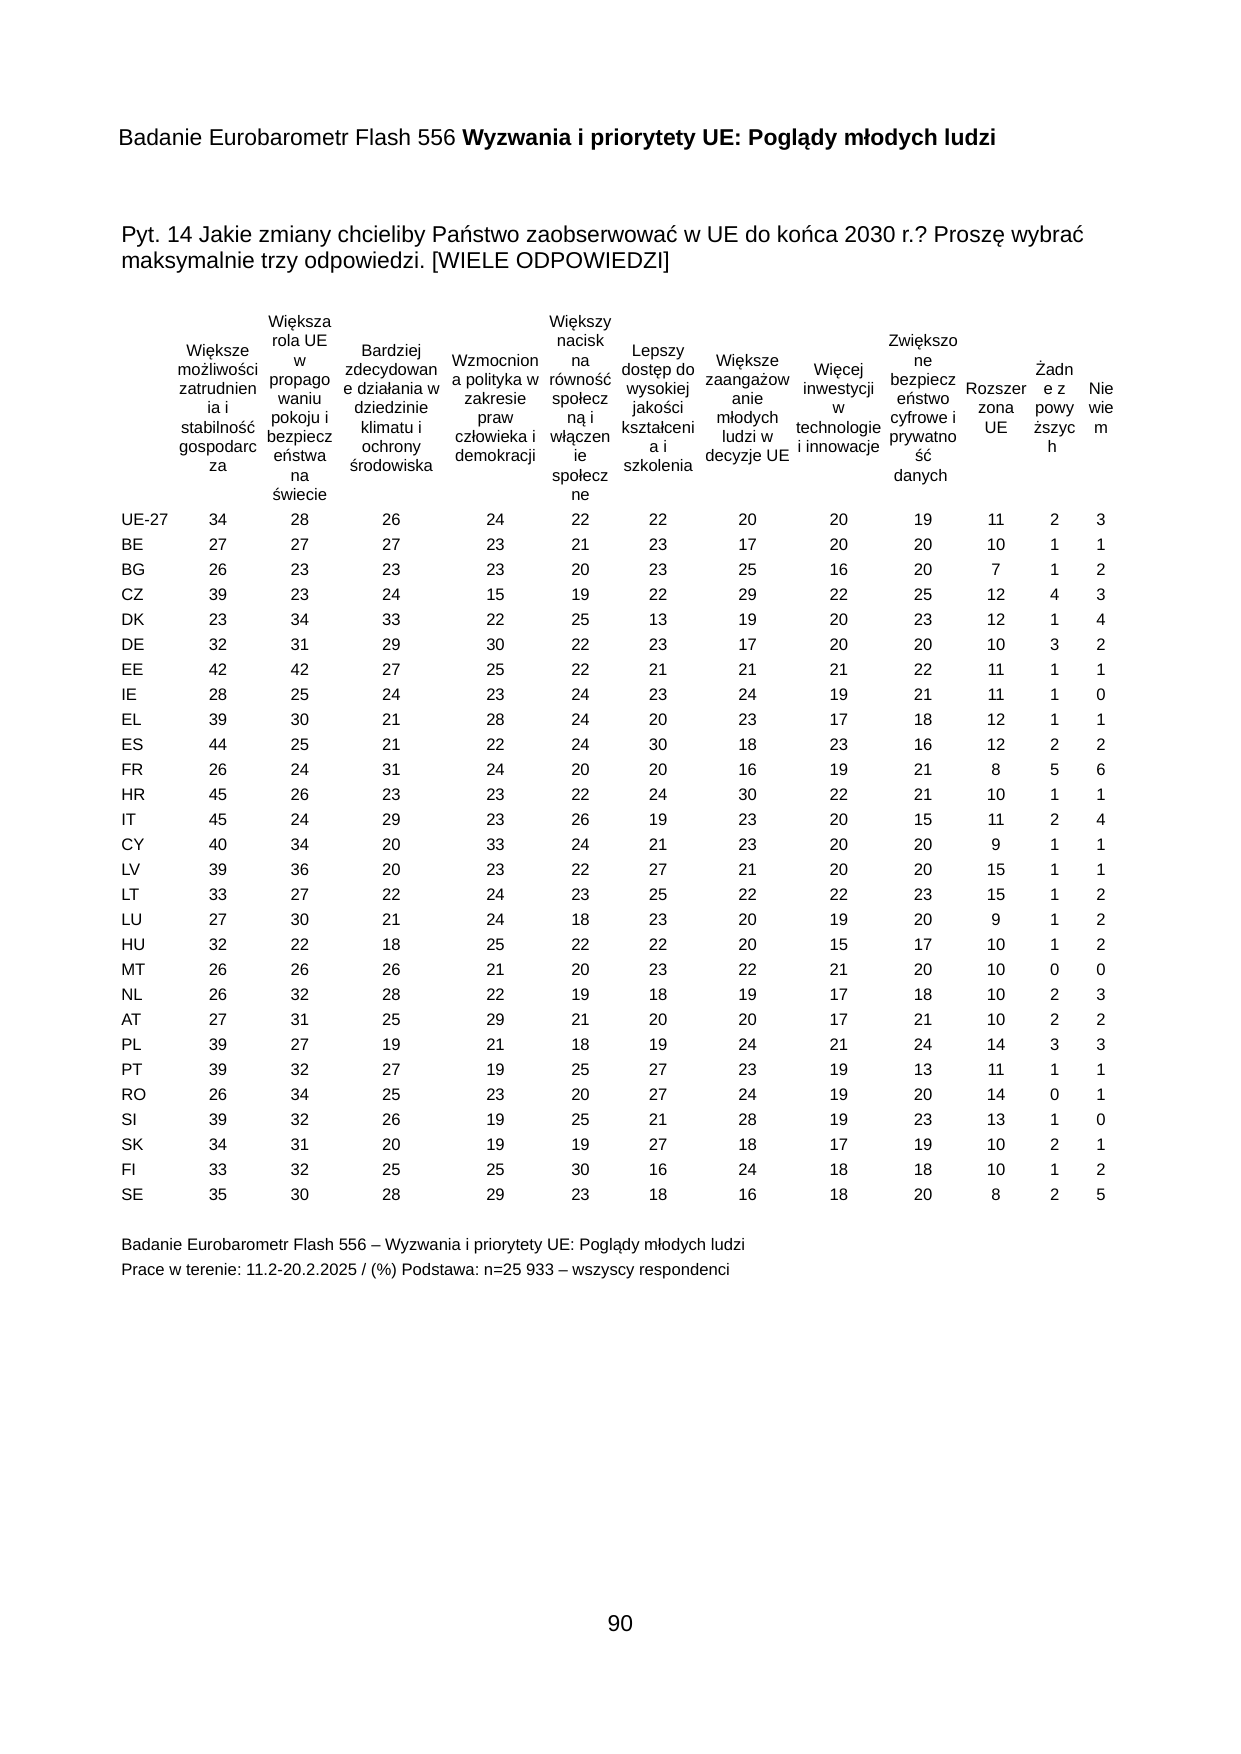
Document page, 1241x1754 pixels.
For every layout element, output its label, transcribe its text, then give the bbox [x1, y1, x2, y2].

table_cell 15 [444, 582, 546, 607]
table_cell 23 [444, 857, 546, 882]
table_cell 3 [1079, 982, 1123, 1007]
table_cell 24 [444, 882, 546, 907]
table_cell 29 [444, 1007, 546, 1032]
table_cell 33 [444, 832, 546, 857]
table_cell 22 [444, 982, 546, 1007]
table_cell 34 [261, 607, 338, 632]
table_cell 20 [884, 1182, 962, 1207]
table_cell [1030, 277, 1079, 309]
table_cell [793, 277, 884, 309]
table_cell 21 [884, 782, 962, 807]
table_cell 2 [1079, 882, 1123, 907]
table_cell 19 [793, 1107, 884, 1132]
table_cell 21 [614, 1107, 702, 1132]
table_cell 26 [261, 957, 338, 982]
table_cell 27 [338, 532, 444, 557]
table_cell 39 [174, 1057, 261, 1082]
table_cell 2 [1030, 1132, 1079, 1157]
table_cell 28 [261, 507, 338, 532]
table_cell DK [118, 607, 174, 632]
table_cell 27 [338, 657, 444, 682]
table_cell 20 [793, 607, 884, 632]
table_header Pyt. 14 Jakie zmiany chcieliby Państwo zaobserwować w UE do końca 2030 r.? Proszę wybrać maksymalnie trzy odpowiedzi. [WIELE ODPOWIEDZI] [118, 218, 1123, 277]
table_cell 30 [261, 1182, 338, 1207]
table_cell 32 [174, 932, 261, 957]
table_cell 23 [884, 882, 962, 907]
table_cell 10 [962, 782, 1030, 807]
table_cell 16 [702, 1182, 793, 1207]
table_cell [444, 277, 546, 309]
table_cell 19 [546, 582, 614, 607]
table_cell 19 [702, 982, 793, 1007]
table_cell 19 [884, 507, 962, 532]
table_cell 26 [174, 757, 261, 782]
table_cell Więcej inwestycji w technologie i innowacje [793, 309, 884, 507]
table_cell 23 [614, 532, 702, 557]
table_cell IT [118, 807, 174, 832]
table_cell 0 [1079, 957, 1123, 982]
table_cell 10 [962, 532, 1030, 557]
table_cell 21 [338, 732, 444, 757]
table_cell 25 [546, 1107, 614, 1132]
table_cell 21 [793, 1032, 884, 1057]
table_cell 18 [338, 932, 444, 957]
table_cell 22 [546, 632, 614, 657]
table_cell 22 [338, 882, 444, 907]
table_cell 28 [174, 682, 261, 707]
table_cell 36 [261, 857, 338, 882]
table_cell [338, 1207, 444, 1232]
table_cell 32 [261, 1157, 338, 1182]
table_cell 23 [702, 807, 793, 832]
table_cell 20 [884, 832, 962, 857]
table_cell 21 [793, 657, 884, 682]
table_cell 30 [261, 907, 338, 932]
table_cell 24 [261, 757, 338, 782]
table_cell 29 [444, 1182, 546, 1207]
table_cell Większy nacisk na równość społeczną i włączenie społeczne [546, 309, 614, 507]
table_cell 8 [962, 757, 1030, 782]
table_cell 25 [338, 1007, 444, 1032]
table_cell 21 [444, 957, 546, 982]
table_cell 23 [546, 1182, 614, 1207]
table_cell 18 [884, 982, 962, 1007]
table_cell 15 [793, 932, 884, 957]
table_cell 26 [174, 1082, 261, 1107]
table_cell SE [118, 1182, 174, 1207]
table_cell 1 [1030, 607, 1079, 632]
table_cell 1 [1079, 782, 1123, 807]
table_cell 24 [444, 507, 546, 532]
table_cell 1 [1030, 782, 1079, 807]
table_cell [546, 277, 614, 309]
table_cell 24 [884, 1032, 962, 1057]
table_cell 12 [962, 707, 1030, 732]
table_cell 23 [546, 882, 614, 907]
table_cell 25 [884, 582, 962, 607]
table_cell 0 [1030, 1082, 1079, 1107]
table_cell 21 [884, 1007, 962, 1032]
table_cell 20 [793, 532, 884, 557]
table_cell 23 [261, 582, 338, 607]
table_cell 24 [444, 757, 546, 782]
table_cell [962, 1207, 1030, 1232]
table_cell Większe możliwości zatrudnienia i stabilność gospodarcza [174, 309, 261, 507]
table_cell 2 [1030, 1007, 1079, 1032]
table_cell 19 [444, 1132, 546, 1157]
table_cell 23 [261, 557, 338, 582]
table_cell 24 [261, 807, 338, 832]
table_cell 33 [338, 607, 444, 632]
table_cell 2 [1079, 557, 1123, 582]
table_cell 21 [702, 857, 793, 882]
table_cell 1 [1030, 1157, 1079, 1182]
table_cell 27 [174, 907, 261, 932]
table_cell 24 [702, 1032, 793, 1057]
table_cell 44 [174, 732, 261, 757]
table_cell 3 [1030, 1032, 1079, 1057]
table_cell 16 [614, 1157, 702, 1182]
table_cell 30 [702, 782, 793, 807]
table_cell 1 [1030, 907, 1079, 932]
table_cell 39 [174, 1032, 261, 1057]
table_cell 23 [338, 782, 444, 807]
table_cell 22 [793, 882, 884, 907]
table_cell 3 [1079, 1032, 1123, 1057]
table_cell 20 [884, 632, 962, 657]
table_cell 20 [338, 857, 444, 882]
table_cell IE [118, 682, 174, 707]
table_cell 24 [338, 682, 444, 707]
table_cell CZ [118, 582, 174, 607]
table_cell 20 [793, 832, 884, 857]
table_cell 17 [702, 632, 793, 657]
table_cell 1 [1030, 557, 1079, 582]
table_cell HR [118, 782, 174, 807]
table_cell 25 [702, 557, 793, 582]
table_cell 27 [338, 1057, 444, 1082]
table_cell LU [118, 907, 174, 932]
table_cell 26 [174, 557, 261, 582]
table_cell SK [118, 1132, 174, 1157]
table_cell 2 [1030, 807, 1079, 832]
table_cell 4 [1030, 582, 1079, 607]
table_cell 15 [884, 807, 962, 832]
table_cell 14 [962, 1082, 1030, 1107]
table_cell 27 [614, 1082, 702, 1107]
table_cell 23 [444, 807, 546, 832]
table_cell [174, 1207, 261, 1232]
table_cell 6 [1079, 757, 1123, 782]
table_cell 23 [444, 682, 546, 707]
table_cell 2 [1079, 632, 1123, 657]
table_cell 25 [546, 607, 614, 632]
table_cell 2 [1079, 1007, 1123, 1032]
table_cell 1 [1030, 1107, 1079, 1132]
table_cell 1 [1030, 932, 1079, 957]
table_cell 20 [702, 932, 793, 957]
table_cell [261, 277, 338, 309]
table_cell 10 [962, 632, 1030, 657]
table_cell 23 [884, 607, 962, 632]
table_cell 39 [174, 707, 261, 732]
table_cell 31 [261, 1007, 338, 1032]
table_cell [1079, 1207, 1123, 1232]
table_cell LT [118, 882, 174, 907]
table_cell 31 [261, 632, 338, 657]
table_cell 24 [702, 682, 793, 707]
table_cell 39 [174, 857, 261, 882]
table_cell 16 [884, 732, 962, 757]
table_cell 19 [884, 1132, 962, 1157]
table_cell 16 [793, 557, 884, 582]
table_cell 23 [702, 1057, 793, 1082]
table_cell 17 [884, 932, 962, 957]
table_cell 22 [614, 932, 702, 957]
table_cell 1 [1079, 1082, 1123, 1107]
table_cell 30 [546, 1157, 614, 1182]
table_cell [702, 277, 793, 309]
table_cell 28 [338, 982, 444, 1007]
table_cell 24 [702, 1157, 793, 1182]
table_cell Zwiększone bezpieczeństwo cyfrowe i prywatność danych [884, 309, 962, 507]
table_cell 19 [793, 1057, 884, 1082]
table_cell 20 [884, 1082, 962, 1107]
table_cell 27 [261, 882, 338, 907]
table_cell 19 [793, 1082, 884, 1107]
table_cell 21 [614, 832, 702, 857]
table_cell 23 [444, 532, 546, 557]
table_cell 39 [174, 582, 261, 607]
table_cell 26 [261, 782, 338, 807]
table_cell 10 [962, 932, 1030, 957]
table_cell 20 [546, 557, 614, 582]
table_cell 1 [1030, 1057, 1079, 1082]
table_cell Większa rola UE w propagowaniu pokoju i bezpieczeństwa na świecie [261, 309, 338, 507]
table_cell 20 [793, 632, 884, 657]
table_cell 22 [884, 657, 962, 682]
table_cell 27 [174, 1007, 261, 1032]
table_cell 25 [444, 1157, 546, 1182]
table_cell 1 [1030, 657, 1079, 682]
table_cell 20 [338, 832, 444, 857]
table_cell 23 [614, 957, 702, 982]
table_cell 20 [614, 757, 702, 782]
table_cell UE-27 [118, 507, 174, 532]
table_cell 2 [1030, 732, 1079, 757]
table_cell 21 [444, 1032, 546, 1057]
table_cell 2 [1079, 732, 1123, 757]
table_cell 7 [962, 557, 1030, 582]
table_cell 25 [261, 682, 338, 707]
table_cell DE [118, 632, 174, 657]
table_cell 35 [174, 1182, 261, 1207]
table_cell 33 [174, 1157, 261, 1182]
table_cell 1 [1079, 532, 1123, 557]
table_cell 3 [1079, 507, 1123, 532]
table_cell 11 [962, 682, 1030, 707]
table_cell 26 [174, 957, 261, 982]
table_cell 21 [702, 657, 793, 682]
table_cell 13 [614, 607, 702, 632]
table_cell 1 [1030, 857, 1079, 882]
table_cell FR [118, 757, 174, 782]
table_cell 14 [962, 1032, 1030, 1057]
table_cell 18 [546, 907, 614, 932]
table_cell 20 [546, 757, 614, 782]
table_cell 20 [546, 1082, 614, 1107]
table_cell CY [118, 832, 174, 857]
table_cell 4 [1079, 607, 1123, 632]
table_cell 12 [962, 582, 1030, 607]
table_cell 18 [614, 982, 702, 1007]
table_cell 25 [338, 1157, 444, 1182]
table_cell 11 [962, 507, 1030, 532]
table_cell 18 [884, 707, 962, 732]
table_cell 22 [546, 507, 614, 532]
table_cell 9 [962, 832, 1030, 857]
table_cell 31 [338, 757, 444, 782]
table_cell 26 [546, 807, 614, 832]
table_cell [884, 1207, 962, 1232]
table_cell 22 [702, 957, 793, 982]
table_cell 10 [962, 982, 1030, 1007]
table_cell 34 [174, 507, 261, 532]
table_cell 22 [546, 657, 614, 682]
table_cell 22 [546, 857, 614, 882]
table_cell [118, 277, 174, 309]
table_cell 17 [793, 1007, 884, 1032]
table_cell 29 [338, 807, 444, 832]
table_cell 13 [884, 1057, 962, 1082]
table_cell 19 [702, 607, 793, 632]
table_cell 30 [614, 732, 702, 757]
table_cell 2 [1079, 907, 1123, 932]
table_cell [444, 1207, 546, 1232]
table_cell 20 [793, 507, 884, 532]
table_cell 28 [338, 1182, 444, 1207]
table_cell 42 [174, 657, 261, 682]
table_cell 18 [614, 1182, 702, 1207]
table_cell 15 [962, 882, 1030, 907]
table_cell 18 [702, 732, 793, 757]
table_cell 18 [793, 1182, 884, 1207]
table_cell 17 [793, 1132, 884, 1157]
table_cell 1 [1030, 682, 1079, 707]
table_cell 20 [884, 907, 962, 932]
table_cell 18 [546, 1032, 614, 1057]
table_cell 27 [614, 1132, 702, 1157]
table_cell 20 [884, 857, 962, 882]
table_cell PL [118, 1032, 174, 1057]
table_cell Prace w terenie: 11.2-20.2.2025 / (%) Podstawa: n=25 933 – wszyscy respondenci [118, 1257, 1123, 1282]
table_cell Żadne z powyższych [1030, 309, 1079, 507]
table_cell BG [118, 557, 174, 582]
table_cell 12 [962, 732, 1030, 757]
table_cell 18 [793, 1157, 884, 1182]
table_cell [1030, 1207, 1079, 1232]
table_cell 22 [261, 932, 338, 957]
table_cell 1 [1030, 532, 1079, 557]
table_cell Rozszerzona UE [962, 309, 1030, 507]
table_cell 24 [546, 707, 614, 732]
table_cell 25 [444, 657, 546, 682]
table_cell AT [118, 1007, 174, 1032]
table_cell 34 [261, 832, 338, 857]
table_cell 1 [1079, 857, 1123, 882]
table_cell 19 [614, 1032, 702, 1057]
table_cell 5 [1030, 757, 1079, 782]
table_cell 13 [962, 1107, 1030, 1132]
table_cell 21 [793, 957, 884, 982]
table_cell 23 [614, 557, 702, 582]
table_cell [702, 1207, 793, 1232]
table_cell 1 [1079, 657, 1123, 682]
table_cell 23 [444, 557, 546, 582]
table_cell 30 [444, 632, 546, 657]
table_cell 23 [444, 782, 546, 807]
table_cell 22 [614, 507, 702, 532]
table_cell 20 [793, 807, 884, 832]
table_cell 2 [1079, 932, 1123, 957]
table_cell 27 [174, 532, 261, 557]
table_cell [338, 277, 444, 309]
table_cell RO [118, 1082, 174, 1107]
table_cell 22 [444, 607, 546, 632]
table_cell [962, 277, 1030, 309]
table_cell 39 [174, 1107, 261, 1132]
table_cell 1 [1079, 707, 1123, 732]
table_cell 10 [962, 1132, 1030, 1157]
table_cell 1 [1079, 1057, 1123, 1082]
table_cell 45 [174, 807, 261, 832]
table_cell 40 [174, 832, 261, 857]
table_cell 24 [614, 782, 702, 807]
table_cell 25 [261, 732, 338, 757]
table_cell 20 [614, 707, 702, 732]
table_cell [614, 1207, 702, 1232]
table_cell 23 [614, 632, 702, 657]
table_cell [793, 1207, 884, 1232]
table_cell 26 [338, 1107, 444, 1132]
table_cell 23 [174, 607, 261, 632]
table_cell 1 [1030, 832, 1079, 857]
table_cell [546, 1207, 614, 1232]
table_cell 32 [261, 982, 338, 1007]
table_cell 26 [174, 982, 261, 1007]
table_cell 25 [614, 882, 702, 907]
table_cell Większe zaangażowanie młodych ludzi w decyzje UE [702, 309, 793, 507]
table_cell 21 [546, 1007, 614, 1032]
table_cell 3 [1079, 582, 1123, 607]
table_cell 18 [702, 1132, 793, 1157]
table_cell 23 [444, 1082, 546, 1107]
table_cell 23 [338, 557, 444, 582]
table_cell 11 [962, 1057, 1030, 1082]
table_cell Bardziej zdecydowane działania w dziedzinie klimatu i ochrony środowiska [338, 309, 444, 507]
table_cell 19 [444, 1107, 546, 1132]
table_cell 19 [444, 1057, 546, 1082]
table_cell 18 [884, 1157, 962, 1182]
table_cell 0 [1079, 682, 1123, 707]
table_cell 27 [261, 532, 338, 557]
table_cell 20 [884, 532, 962, 557]
table_cell 42 [261, 657, 338, 682]
table_cell [118, 309, 174, 507]
table_cell [261, 1207, 338, 1232]
table_cell 21 [614, 657, 702, 682]
table_cell Nie wiem [1079, 309, 1123, 507]
table_cell Wzmocniona polityka w zakresie praw człowieka i demokracji [444, 309, 546, 507]
table_cell 2 [1030, 982, 1079, 1007]
table_cell 10 [962, 957, 1030, 982]
table_cell 28 [444, 707, 546, 732]
table_cell 19 [546, 982, 614, 1007]
table_cell 20 [702, 1007, 793, 1032]
table_cell 20 [884, 557, 962, 582]
table_cell 3 [1030, 632, 1079, 657]
table_cell PT [118, 1057, 174, 1082]
table_cell 23 [793, 732, 884, 757]
table_cell 22 [444, 732, 546, 757]
table_cell 20 [546, 957, 614, 982]
table_cell 17 [793, 982, 884, 1007]
table_cell SI [118, 1107, 174, 1132]
table_cell 24 [444, 907, 546, 932]
table_cell 19 [614, 807, 702, 832]
table_cell 28 [702, 1107, 793, 1132]
table_cell 1 [1030, 707, 1079, 732]
table_cell 16 [702, 757, 793, 782]
table_cell 15 [962, 857, 1030, 882]
table_cell 9 [962, 907, 1030, 932]
table_cell 4 [1079, 807, 1123, 832]
table_cell 45 [174, 782, 261, 807]
table_cell 1 [1030, 882, 1079, 907]
table_cell 24 [546, 682, 614, 707]
table_cell EL [118, 707, 174, 732]
table_cell 34 [174, 1132, 261, 1157]
table_cell 32 [174, 632, 261, 657]
table_cell 2 [1030, 507, 1079, 532]
table_cell 23 [614, 907, 702, 932]
table_cell 22 [793, 782, 884, 807]
table_cell 25 [444, 932, 546, 957]
table_cell 27 [261, 1032, 338, 1057]
table_cell Lepszy dostęp do wysokiej jakości kształcenia i szkolenia [614, 309, 702, 507]
table_cell 0 [1079, 1107, 1123, 1132]
table_cell 23 [884, 1107, 962, 1132]
table_cell 23 [702, 832, 793, 857]
table_cell 1 [1079, 1132, 1123, 1157]
table_cell 11 [962, 657, 1030, 682]
table_cell 17 [702, 532, 793, 557]
table_cell 30 [261, 707, 338, 732]
table_cell 8 [962, 1182, 1030, 1207]
table_cell 11 [962, 807, 1030, 832]
table_cell 34 [261, 1082, 338, 1107]
table_cell [174, 277, 261, 309]
table_cell 32 [261, 1107, 338, 1132]
table_cell 25 [338, 1082, 444, 1107]
table_cell 1 [1079, 832, 1123, 857]
table_cell 19 [793, 907, 884, 932]
table_cell 22 [546, 932, 614, 957]
table_cell 26 [338, 957, 444, 982]
table_cell 24 [546, 832, 614, 857]
table_cell 25 [546, 1057, 614, 1082]
table_cell 21 [338, 907, 444, 932]
table_cell 21 [884, 757, 962, 782]
table_cell 19 [338, 1032, 444, 1057]
table_cell 17 [793, 707, 884, 732]
table_cell 29 [702, 582, 793, 607]
table_cell HU [118, 932, 174, 957]
table_cell 19 [546, 1132, 614, 1157]
table_cell [884, 277, 962, 309]
table_cell 24 [546, 732, 614, 757]
table_cell FI [118, 1157, 174, 1182]
table_cell 0 [1030, 957, 1079, 982]
table_cell 33 [174, 882, 261, 907]
table_cell 29 [338, 632, 444, 657]
table_cell 27 [614, 857, 702, 882]
table_cell MT [118, 957, 174, 982]
table_cell 23 [702, 707, 793, 732]
table_cell 26 [338, 507, 444, 532]
table_cell 10 [962, 1007, 1030, 1032]
table_cell 24 [702, 1082, 793, 1107]
table_cell 2 [1079, 1157, 1123, 1182]
table_cell 20 [702, 907, 793, 932]
table_cell 21 [338, 707, 444, 732]
table_cell ES [118, 732, 174, 757]
table_cell Badanie Eurobarometr Flash 556 – Wyzwania i priorytety UE: Poglądy młodych ludzi [118, 1232, 1123, 1257]
table_cell 20 [614, 1007, 702, 1032]
table_cell 20 [793, 857, 884, 882]
table_cell [118, 1207, 174, 1232]
table_cell 22 [546, 782, 614, 807]
table_cell 31 [261, 1132, 338, 1157]
table_cell [1079, 277, 1123, 309]
table_cell 2 [1030, 1182, 1079, 1207]
table_cell BE [118, 532, 174, 557]
table_cell 19 [793, 757, 884, 782]
table_cell 5 [1079, 1182, 1123, 1207]
table_cell 12 [962, 607, 1030, 632]
table_cell EE [118, 657, 174, 682]
table_cell 22 [793, 582, 884, 607]
table_cell 20 [702, 507, 793, 532]
table_cell 24 [338, 582, 444, 607]
table_cell NL [118, 982, 174, 1007]
table_cell 20 [884, 957, 962, 982]
table_cell 22 [614, 582, 702, 607]
table_cell LV [118, 857, 174, 882]
table_cell 10 [962, 1157, 1030, 1182]
table_cell 21 [546, 532, 614, 557]
table_cell 19 [793, 682, 884, 707]
table_cell 21 [884, 682, 962, 707]
table_cell 23 [614, 682, 702, 707]
table_cell 27 [614, 1057, 702, 1082]
table_cell 32 [261, 1057, 338, 1082]
table_cell 20 [338, 1132, 444, 1157]
table_cell 22 [702, 882, 793, 907]
table_cell [614, 277, 702, 309]
